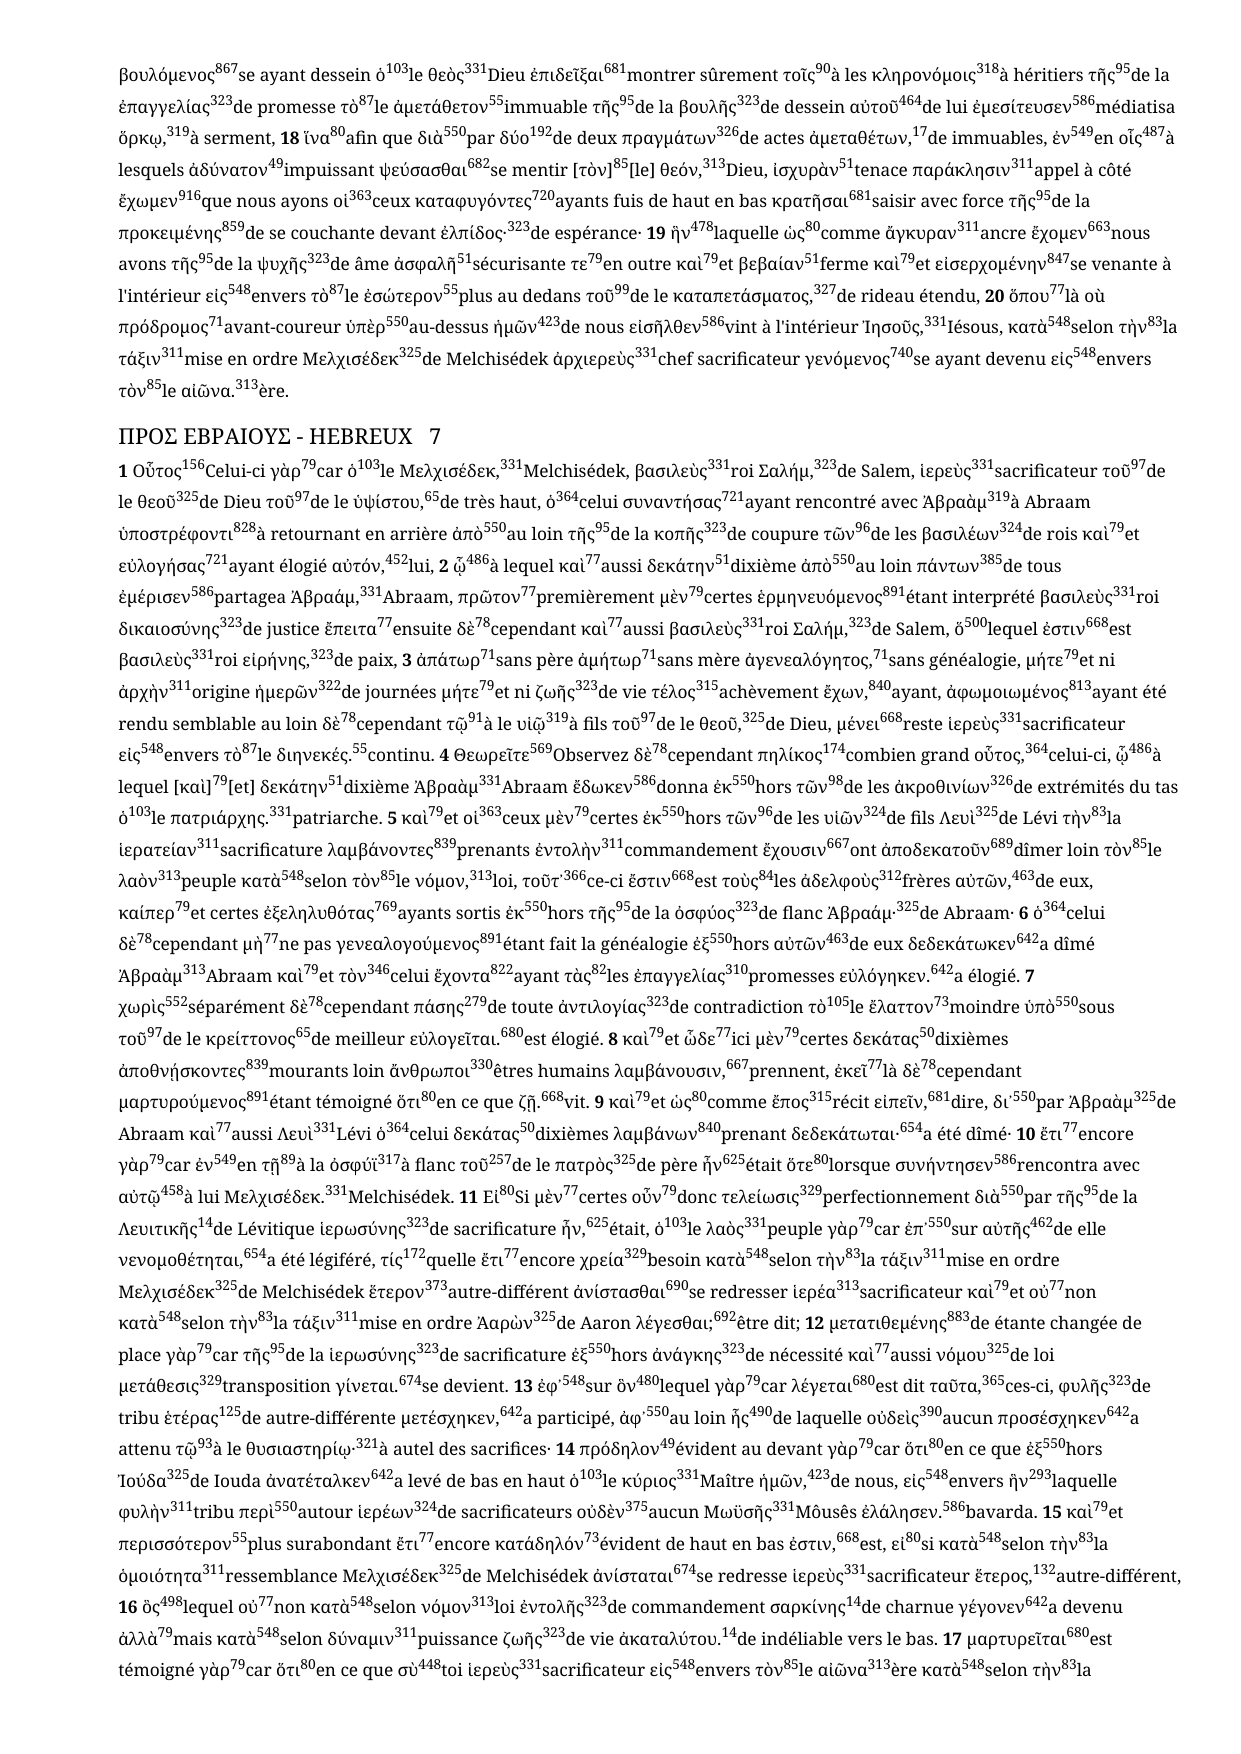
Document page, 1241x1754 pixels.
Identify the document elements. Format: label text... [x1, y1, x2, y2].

text 1 Οὗτος156Celui-ci γὰρ79car ὁ103le Μελχισέδεκ,331Melchisédek, βασιλεὺς331roi Σαλήμ,323de Salem, ἱερεὺς331sacrificateur τοῦ97de le θεοῦ325de Dieu τοῦ97de le ὑψίστου,65de très haut, ὁ364celui συναντήσας721ayant rencontré avec Ἀβραὰμ319à Abraam ὑποστρέφοντι828à retournant en arrière ἀπὸ550au loin τῆς95de la κοπῆς323de coupure τῶν96de les βασιλέων324de rois καὶ79et εὐλογήσας721ayant élogié αὐτόν,452lui, 2 ᾧ486à lequel καὶ77aussi δεκάτην51dixième ἀπὸ550au loin πάντων385de tous ἐμέρισεν586partagea Ἀβραάμ,331Abraam, πρῶτον77premièrement μὲν79certes ἑρμηνευόμενος891étant interprété βασιλεὺς331roi δικαιοσύνης323de justice ἔπειτα77ensuite δὲ78cependant καὶ77aussi βασιλεὺς331roi Σαλήμ,323de Salem, ὅ500lequel ἐστιν668est βασιλεὺς331roi εἰρήνης,323de paix, 3 ἀπάτωρ71sans père ἀμήτωρ71sans mère ἀγενεαλόγητος,71sans généalogie, μήτε79et ni ἀρχὴν311origine ἡμερῶν322de journées μήτε79et ni ζωῆς323de vie τέλος315achèvement ἔχων,840ayant, ἀφωμοιωμένος813ayant été rendu semblable au loin δὲ78cependant τῷ91à le υἱῷ319à fils τοῦ97de le θεοῦ,325de Dieu, μένει668reste ἱερεὺς331sacrificateur εἰς548envers τὸ87le διηνεκές.55continu. 4 Θεωρεῖτε569Observez δὲ78cependant πηλίκος174combien grand οὗτος,364celui-ci, ᾧ486à lequel [καὶ]79[et] δεκάτην51dixième Ἀβραὰμ331Abraam ἔδωκεν586donna ἐκ550hors τῶν98de les ἀκροθινίων326de extrémités du tas ὁ103le πατριάρχης.331patriarche. 5 καὶ79et οἱ363ceux μὲν79certes ἐκ550hors τῶν96de les υἱῶν324de fils Λευὶ325de Lévi τὴν83la ἱερατείαν311sacrificature λαμβάνοντες839prenants ἐντολὴν311commandement ἔχουσιν667ont ἀποδεκατοῦν689dîmer loin τὸν85le λαὸν313peuple κατὰ548selon τὸν85le νόμον,313loi, τοῦτ᾽366ce-ci ἔστιν668est τοὺς84les ἀδελφοὺς312frères αὐτῶν,463de eux, καίπερ79et certes ἐξεληλυθότας769ayants sortis ἐκ550hors τῆς95de la ὀσφύος323de flanc Ἀβραάμ·325de Abraam· 6 ὁ364celui δὲ78cependant μὴ77ne pas γενεαλογούμενος891étant fait la généalogie ἐξ550hors αὐτῶν463de eux δεδεκάτωκεν642a dîmé Ἀβραὰμ313Abraam καὶ79et τὸν346celui ἔχοντα822ayant τὰς82les ἐπαγγελίας310promesses εὐλόγηκεν.642a élogié. 7 χωρὶς552séparément δὲ78cependant πάσης279de toute ἀντιλογίας323de contradiction τὸ105le ἔλαττον73moindre ὑπὸ550sous τοῦ97de le κρείττονος65de meilleur εὐλογεῖται.680est élogié. 8 καὶ79et ὧδε77ici μὲν79certes δεκάτας50dixièmes ἀποθνῄσκοντες839mourants loin ἄνθρωποι330êtres humains λαμβάνουσιν,667prennent, ἐκεῖ77là δὲ78cependant μαρτυρούμενος891étant témoigné ὅτι80en ce que ζῇ.668vit. 9 καὶ79et ὡς80comme ἔπος315récit εἰπεῖν,681dire, δι᾽550par Ἀβραὰμ325de Abraam καὶ77aussi Λευὶ331Lévi ὁ364celui δεκάτας50dixièmes λαμβάνων840prenant δεδεκάτωται·654a été dîmé· 10 ἔτι77encore γὰρ79car ἐν549en τῇ89à la ὀσφύϊ317à flanc τοῦ257de le πατρὸς325de père ἦν625était ὅτε80lorsque συνήντησεν586rencontra avec αὐτῷ458à lui Μελχισέδεκ.331Melchisédek. 11 Εἰ80Si μὲν77certes οὖν79donc τελείωσις329perfectionnement διὰ550par τῆς95de la Λευιτικῆς14de Lévitique ἱερωσύνης323de sacrificature ἦν,625était, ὁ103le λαὸς331peuple γὰρ79car ἐπ᾽550sur αὐτῆς462de elle νενομοθέτηται,654a été légiféré, τίς172quelle ἔτι77encore χρεία329besoin κατὰ548selon τὴν83la τάξιν311mise en ordre Μελχισέδεκ325de Melchisédek ἕτερον373autre-différent ἀνίστασθαι690se redresser ἱερέα313sacrificateur καὶ79et οὐ77non κατὰ548selon τὴν83la τάξιν311mise en ordre Ἀαρὼν325de Aaron λέγεσθαι;692être dit; 12 μετατιθεμένης883de étante changée de place γὰρ79car τῆς95de la ἱερωσύνης323de sacrificature ἐξ550hors ἀνάγκης323de nécessité καὶ77aussi νόμου325de loi μετάθεσις329transposition γίνεται.674se devient. 13 ἐφ᾽548sur ὃν480lequel γὰρ79car λέγεται680est dit ταῦτα,365ces-ci, φυλῆς323de tribu ἑτέρας125de autre-différente μετέσχηκεν,642a participé, ἀφ᾽550au loin ἧς490de laquelle οὐδεὶς390aucun προσέσχηκεν642a attenu τῷ93à le θυσιαστηρίῳ·321à autel des sacrifices· 14 πρόδηλον49évident au devant γὰρ79car ὅτι80en ce que ἐξ550hors Ἰούδα325de Iouda ἀνατέταλκεν642a levé de bas en haut ὁ103le κύριος331Maître ἡμῶν,423de nous, εἰς548envers ἣν293laquelle φυλὴν311tribu περὶ550autour ἱερέων324de sacrificateurs οὐδὲν375aucun Μωϋσῆς331Môusês ἐλάλησεν.586bavarda. 15 καὶ79et περισσότερον55plus surabondant ἔτι77encore κατάδηλόν73évident de haut en bas ἐστιν,668est, εἰ80si κατὰ548selon τὴν83la ὁμοιότητα311ressemblance Μελχισέδεκ325de Melchisédek ἀνίσταται674se redresse ἱερεὺς331sacrificateur ἕτερος,132autre-différent, 16 ὃς498lequel οὐ77non κατὰ548selon νόμον313loi ἐντολῆς323de commandement σαρκίνης14de charnue γέγονεν642a devenu ἀλλὰ79mais κατὰ548selon δύναμιν311puissance ζωῆς323de vie ἀκαταλύτου.14de indéliable vers le bas. 17 μαρτυρεῖται680est témoigné γὰρ79car ὅτι80en ce que σὺ448toi ἱερεὺς331sacrificateur εἰς548envers τὸν85le αἰῶνα313ère κατὰ548selon τὴν83la τάξιν311mise en ordre Μελχισέδεκ.325de Melchisédek. 18 ἀθέτησις329abolition μὲν79certes γὰρ79car γίνεται674se devient προαγούσης832de menante devant ἐντολῆς323de commandement διὰ548par le fait de τὸ87le αὐτῆς462de elle ἀσθενὲς55infirme καὶ79et ἀνωφελές55improfitable –935– 19 οὐδὲν375aucun γὰρ79car ἐτελείωσεν586perfectionna ὁ103le νόμος331loi –935– ἐπεισαγωγὴ329introduction δὲ78cependant κρείττονος14de meilleure ἐλπίδος323de espérance δι᾽550par ἧς490de laquelle ἐγγίζομεν663nous approchons τῷ91à le θεῷ.319à Dieu. 20 Καὶ79Et καθ᾽548selon ὅσον482autant lequel οὐ77non χωρὶς552séparément ὁρκωμοσίας·323de assermentation· οἱ363ceux μὲν79certes γὰρ79car χωρὶς552séparément ὁρκωμοσίας323de assermentation εἰσὶν667sont ἱερεῖς330sacrificateurs γεγονότες,782ayants devenus, 21 ὁ364celui δὲ78cependant μετὰ550avec ὁρκωμοσίας323de assermentation διὰ550par τοῦ358de celui λέγοντος834de disant πρὸς548vers αὐτόν·452lui· ὤμοσεν586jura κύριος331Maître καὶ79et οὐ77non μεταμεληθήσεται·619sera repenti· σὺ448toi ἱερεὺς331sacrificateur εἰς548envers τὸν85le αἰῶνα.313ère. 22 κατὰ548selon τοσοῦτο348aussi grand [καὶ]77[aussi] κρείττονος14de meilleure διαθήκης323de disposition γέγονεν642a devenu ἔγγυος71garant Ἰησοῦς.331Iésous. 23 Καὶ79Et οἱ363ceux μὲν79certes πλείονές70plus nombreusement εἰσιν667sont γεγονότες782ayants devenus ἱερεῖς330sacrificateurs διὰ548par le fait de τὸ348ce θανάτῳ319à trépas κωλύεσθαι692être empêché παραμένειν·689rester à côté· 24 ὁ364celui δὲ78cependant διὰ548par le fait de τὸ348ce μένειν689rester αὐτὸν452lui εἰς548envers τὸν85le αἰῶνα313ère ἀπαράβατον51inchangeable ἔχει668a τὴν83la ἱερωσύνην·311sacrificature· 25 ὅθεν80d'où καὶ77aussi σῴζειν689sauver εἰς548envers τὸ87le παντελὲς55totalement achevé δύναται674se peut τοὺς345ceux προσερχομένους848se venants vers δι᾽550par αὐτοῦ464de lui τῷ91à le θεῷ,319à Dieu, πάντοτε77en tout moment ζῶν840vivant εἰς548envers τὸ348ce ἐντυγχάνειν689intercéder ὑπὲρ550au-dessus αὐτῶν.463de eux. 26 Τοιοῦτος364Tel γὰρ79car ἡμῖν419à nous καὶ77aussi ἔπρεπεν625était remarquable ἀρχιερεύς,331chef sacrificateur, ὅσιος71sacré ἄκακος71sans malice ἀμίαντος,71sans souillure, κεχωρισμένος813ayant été séparé ἀπὸ550au loin τῶν96de les ἁμαρτωλῶν64de fauteurs καὶ79et ὑψηλότερος47plus haut τῶν96de les οὐρανῶν324de cieux γενόμενος,740se ayant devenu, 27 ὃς498lequel οὐκ77non ἔχει668a καθ᾽548selon ἡμέραν311journée ἀνάγκην,311nécessité, ὥσπερ80comme certes οἱ102les ἀρχιερεῖς,330chefs sacrificateurs, πρότερον77auparavant ὑπὲρ550au-dessus τῶν254de les ἰδίων124de en propres ἁμαρτιῶν322de fautes θυσίας310sacrifices ἀναφέρειν689porter de bas en haut ἔπειτα77ensuite τῶν355de celles τοῦ97de le λαοῦ·325de peuple· τοῦτο348ce-ci γὰρ79car ἐποίησεν586fit ἐφάπαξ77sur une fois ἑαυτὸν528lui-même ἀνενέγκας.721ayant porté de bas en haut. 28 ὁ103le νόμος331loi γὰρ79car ἀνθρώπους312êtres humains καθίστησιν668constitue ἀρχιερεῖς312chefs sacrificateurs ἔχοντας821ayants ἀσθένειαν,311infirmité, ὁ103le λόγος331discours δὲ78cependant τῆς95de la ὁρκωμοσίας323de assermentation τῆς490de celle μετὰ548après τὸν85le νόμον313loi υἱὸν313fils εἰς548envers τὸν85le αἰῶνα313ère τετελειωμένον.796ayant été perfectionné. [118, 455, 1181, 1682]
text 1 Διὸ79C'est pourquoi ἀφέντες720ayants abandonnés τὸν85le τῆς95de la ἀρχῆς323de origine τοῦ97de le Χριστοῦ325de Christ λόγον313discours ἐπὶ548sur τὴν83la τελειότητα311perfection φερώμεθα,928que nous soyons porté, μὴ77ne pas πάλιν77de nouveau θεμέλιον313fondement καταβαλλόμενοι866se jetants de haut en bas μετανοίας323de transintelligence ἀπὸ550au loin νεκρῶν17de morts ἔργων326de travaux καὶ79et πίστεως323de croyance ἐπὶ548sur θεόν,313Dieu, 2 βαπτισμῶν324de baptisations διδαχὴν,311enseignement, ἐπιθέσεώς323de surposition τε79en outre χειρῶν,322de mains, ἀναστάσεώς323de redressement τε79en outre νεκρῶν64de morts καὶ79et κρίματος327de objet de jugement αἰωνίου.18de éternel. 3 καὶ79et τοῦτο348ce-ci ποιήσομεν,601nous ferons, ἐάνπερ80si le cas échéant certes ἐπιτρέπῃ921que permette ὁ103le θεός.331Dieu. 4 Ἀδύνατον49Impuissant γὰρ79car τοὺς345ceux ἅπαξ77une fois φωτισθέντας,743ayants étés illuminés, γευσαμένους725se ayants goûtés τε79en outre τῆς95de la δωρεᾶς323de gratification τῆς95de la ἐπουρανίου14de sur ciel καὶ79et μετόχους52participants γενηθέντας743ayants étés devenus πνεύματος327de souffle ἁγίου18de saint 5 καὶ79et καλὸν55beau γευσαμένους725se ayants goûtés θεοῦ325de Dieu ῥῆμα315oral δυνάμεις310puissances τε79en outre μέλλοντος834de imminant αἰῶνος325de ère 6 καὶ79et παραπεσόντας,706ayants tombés à côté, πάλιν77de nouveau ἀνακαινίζειν689renouveler de bas en haut εἰς548envers μετάνοιαν,311transintelligence, ἀνασταυροῦντας821crucifiants de bas en haut ἑαυτοῖς532à eux-mêmes τὸν85le υἱὸν313fils τοῦ97de le θεοῦ325de Dieu καὶ79et παραδειγματίζοντας.821faisants un exemple de côté. 7 γῆ329terre γὰρ79car ἡ362celle πιοῦσα719ayante bue τὸν85le ἐπ᾽550sur αὐτῆς462de elle ἐρχόμενον849se venant πολλάκις77souvent ὑετὸν313pluie καὶ79et τίκτουσα838enfantante βοτάνην311pâture εὔθετον2bien placée ἐκείνοις351à ceux-là δι᾽548par le fait de οὓς479lesquels καὶ77aussi γεωργεῖται,680est cultivé, μεταλαμβάνει668prend avec au-delà εὐλογίας323de éloge ἀπὸ550au loin τοῦ97de le θεοῦ·325de Dieu· 8 ἐκφέρουσα838exportante δὲ78cependant ἀκάνθας310épines καὶ79et τριβόλους,312tribules, ἀδόκιμος45non approuvée καὶ79et κατάρας323de imprécation de haut en bas ἐγγύς,77proche, ἧς490de laquelle τὸ105le τέλος333achèvement εἰς548envers καῦσιν.311brûlage. 9 Πεπείσμεθα649Nous avons été persuadés δὲ78cependant περὶ550autour ὑμῶν,441de vous, ἀγαπητοί,75aimés, τὰ86les κρείσσονα54meilleurs καὶ79et ἐχόμενα850se ayants σωτηρίας,323de sauvetage, εἰ80si καὶ77aussi οὕτως77ainsi λαλοῦμεν.663nous bavardons. 10 οὐ77non γὰρ79car ἄδικος47injuste ὁ103le θεὸς331Dieu ἐπιλαθέσθαι682se omettre en plus τοῦ99de le ἔργου327de travail ὑμῶν441de vous καὶ79et τῆς95de la ἀγάπης323de amour ἧς490de laquelle ἐνεδείξασθε589vous vous montrâtes dedans εἰς548envers τὸ87le ὄνομα315nom αὐτοῦ,464de lui, διακονήσαντες720ayants servis τοῖς90à les ἁγίοις58à saints καὶ79et διακονοῦντες.839servants. 11 ἐπιθυμοῦμεν663nous désirons en fureur δὲ78cependant ἕκαστον373chacun ὑμῶν441de vous τὴν83la αὐτὴν344même ἐνδείκνυσθαι690se montrer dedans σπουδὴν311hâte πρὸς548vers τὴν83la πληροφορίαν311colportée plénitude τῆς95de la ἐλπίδος323de espérance ἄχρι552jusqu'à l'extrémité τέλους,327de achèvement, 12 ἵνα80afin que μὴ77ne pas νωθροὶ46lents γένησθε,902que vous vous deveniez, μιμηταὶ330mimes δὲ78cependant τῶν357de ceux διὰ550par πίστεως323de croyance καὶ79et μακροθυμίας323de distance de fureur κληρονομούντων833de héritants τὰς82les ἐπαγγελίας.310promesses. 13 Τῷ91à Le γὰρ79car Ἀβραὰμ319à Abraam ἐπαγγειλάμενος740se ayant promis ὁ103le θεός,331Dieu, ἐπεὶ80puisque κατ᾽550contre οὐδενὸς384de aucun εἶχεν625avait μείζονος65de plus grand ὀμόσαι,681jurer, ὤμοσεν586jura καθ᾽550contre ἑαυτοῦ537de lui-même 14 λέγων·840disant· εἰ80si μὴν340certainement εὐλογῶν840élogiant εὐλογήσω602j'élogierai σε437toi καὶ79et πληθύνων840multipliant πληθυνῶ602je multiplierai σε·437toi· 15 καὶ79et οὕτως77ainsi μακροθυμήσας721ayant éloigné fureur ἐπέτυχεν586obtint le dessus τῆς95de la ἐπαγγελίας.323de promesse. 16 ἄνθρωποι330êtres humains γὰρ79car κατὰ550contre τοῦ97de le μείζονος65de plus grand ὀμνύουσιν,667jurent, καὶ79et πάσης279de toute αὐτοῖς457à eux ἀντιλογίας323de contradiction πέρας333limite εἰς548envers βεβαίωσιν311confirmation ὁ103le ὅρκος·331serment· 17 ἐν549en ᾧ488à lequel περισσότερον77plus surabondamment βουλόμενος867se ayant dessein ὁ103le θεὸς331Dieu ἐπιδεῖξαι681montrer sûrement τοῖς90à les κληρονόμοις318à héritiers τῆς95de la ἐπαγγελίας323de promesse τὸ87le ἀμετάθετον55immuable τῆς95de la βουλῆς323de dessein αὐτοῦ464de lui ἐμεσίτευσεν586médiatisa ὅρκῳ,319à serment, 18 ἵνα80afin que διὰ550par δύο192de deux πραγμάτων326de actes ἀμεταθέτων,17de immuables, ἐν549en οἷς487à lesquels ἀδύνατον49impuissant ψεύσασθαι682se mentir [τὸν]85[le] θεόν,313Dieu, ἰσχυρὰν51tenace παράκλησιν311appel à côté ἔχωμεν916que nous ayons οἱ363ceux καταφυγόντες720ayants fuis de haut en bas κρατῆσαι681saisir avec force τῆς95de la προκειμένης859de se couchante devant ἐλπίδος·323de espérance· 19 ἣν478laquelle ὡς80comme ἄγκυραν311ancre ἔχομεν663nous avons τῆς95de la ψυχῆς323de âme ἀσφαλῆ51sécurisante τε79en outre καὶ79et βεβαίαν51ferme καὶ79et εἰσερχομένην847se venante à l'intérieur εἰς548envers τὸ87le ἐσώτερον55plus au dedans τοῦ99de le καταπετάσματος,327de rideau étendu, 20 ὅπου77là où πρόδρομος71avant-coureur ὑπὲρ550au-dessus ἡμῶν423de nous εἰσῆλθεν586vint à l'intérieur Ἰησοῦς,331Iésous, κατὰ548selon τὴν83la τάξιν311mise en ordre Μελχισέδεκ325de Melchisédek ἀρχιερεὺς331chef sacrificateur γενόμενος740se ayant devenu εἰς548envers τὸν85le αἰῶνα.313ère. [118, 59, 1181, 402]
text ΠΡΟΣ ΕΒΡΑΙΟΥΣ - HEBREUX 7 [118, 421, 1181, 451]
